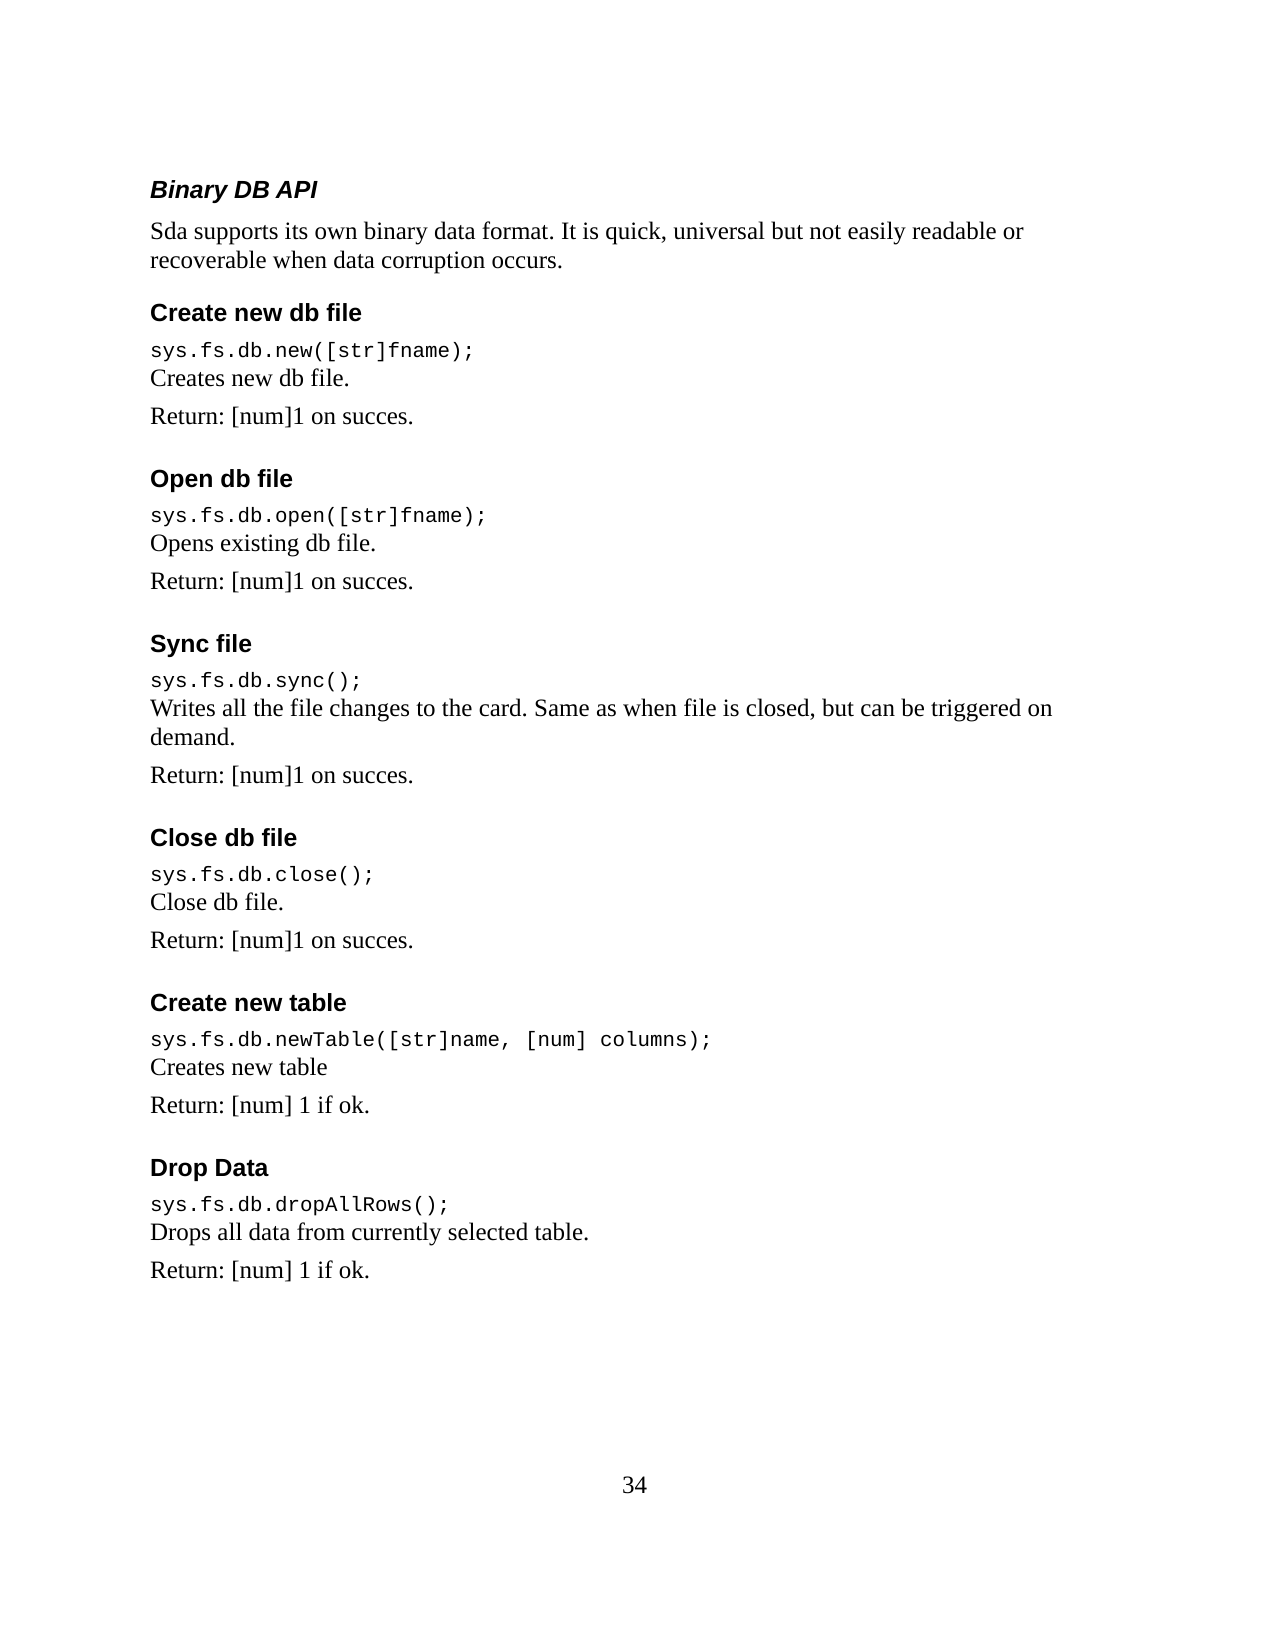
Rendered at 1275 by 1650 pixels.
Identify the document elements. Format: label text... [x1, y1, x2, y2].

text Return: [num] 1 if ok. [150, 1255, 1125, 1284]
text Drops all data from currently selected table. [150, 1217, 1125, 1246]
text Writes all the file changes to the card. Same as when file is closed, but can be triggered on demand. [150, 693, 1125, 751]
text sys.fs.db.sync(); [150, 670, 1125, 693]
subtitle Open db file [150, 464, 1125, 492]
text Sda supports its own binary data format. It is quick, universal but not easily readable or recoverable when data corruption occurs. [150, 216, 1125, 273]
text Return: [num] 1 if ok. [150, 1090, 1125, 1119]
subtitle Create new db file [150, 298, 1125, 327]
text Close db file. [150, 887, 1125, 916]
text sys.fs.db.dropAllRows(); [150, 1194, 1125, 1217]
text Return: [num]1 on succes. [150, 401, 1125, 430]
subtitle Sync file [150, 629, 1125, 657]
subtitle Create new table [150, 988, 1125, 1016]
text sys.fs.db.new([str]fname); [150, 339, 1125, 363]
subtitle Close db file [150, 823, 1125, 851]
text Return: [num]1 on succes. [150, 925, 1125, 954]
text sys.fs.db.open([str]fname); [150, 505, 1125, 528]
text Creates new db file. [150, 363, 1125, 392]
text Creates new table [150, 1052, 1125, 1081]
text sys.fs.db.close(); [150, 864, 1125, 887]
text Return: [num]1 on succes. [150, 566, 1125, 595]
text Opens existing db file. [150, 528, 1125, 557]
subtitle Drop Data [150, 1153, 1125, 1181]
text Return: [num]1 on succes. [150, 760, 1125, 789]
text sys.fs.db.newTable([str]name, [num] columns); [150, 1029, 1125, 1052]
subtitle Binary DB API [150, 175, 1125, 203]
